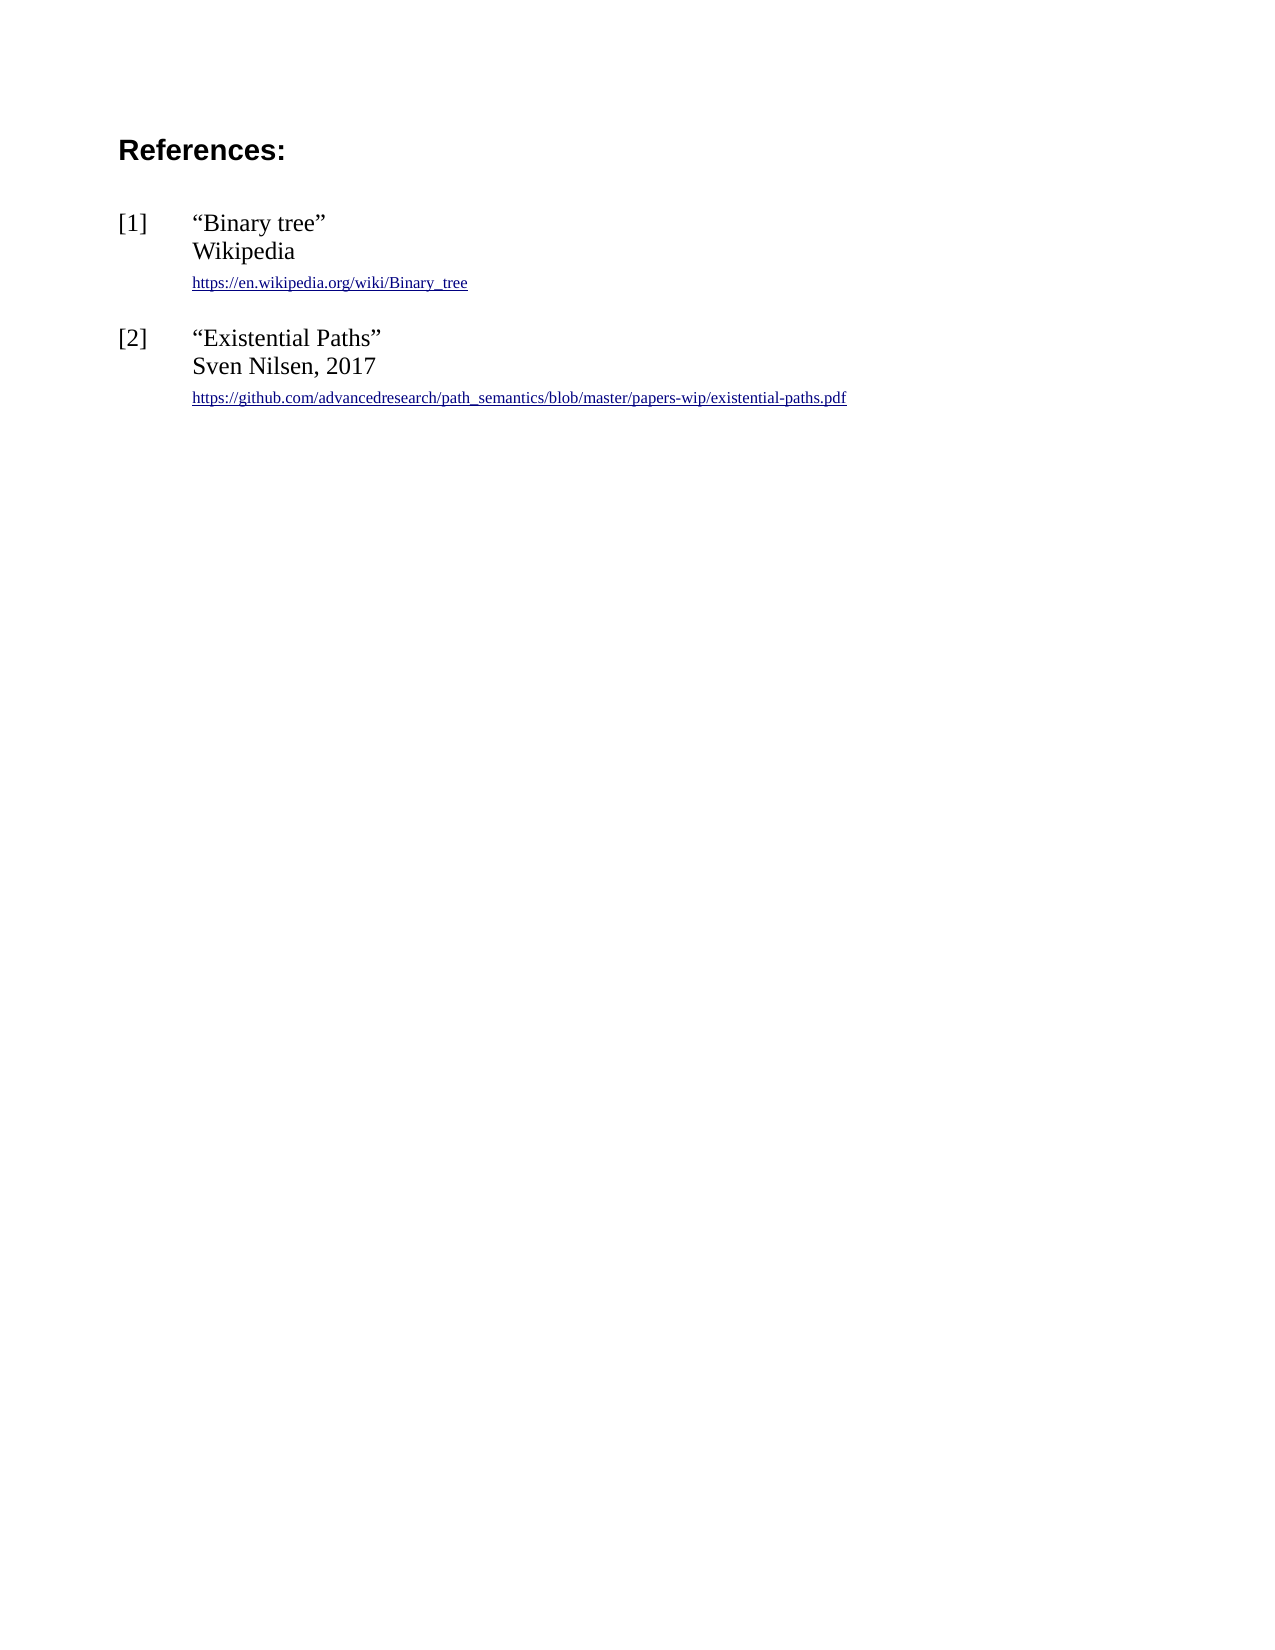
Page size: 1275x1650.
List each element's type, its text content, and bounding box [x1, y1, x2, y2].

text Wikipedia [118, 236, 1157, 265]
text https://github.com/advancedresearch/path_semantics/blob/master/papers-wip/existential-paths.pdf [118, 380, 1157, 409]
text Sven Nilsen, 2017 [118, 351, 1157, 380]
text https://en.wikipedia.org/wiki/Binary_tree [118, 265, 1157, 294]
text [1] “Binary tree” [118, 208, 1157, 236]
subtitle References: [118, 133, 1157, 166]
text [2] “Existential Paths” [118, 323, 1157, 351]
